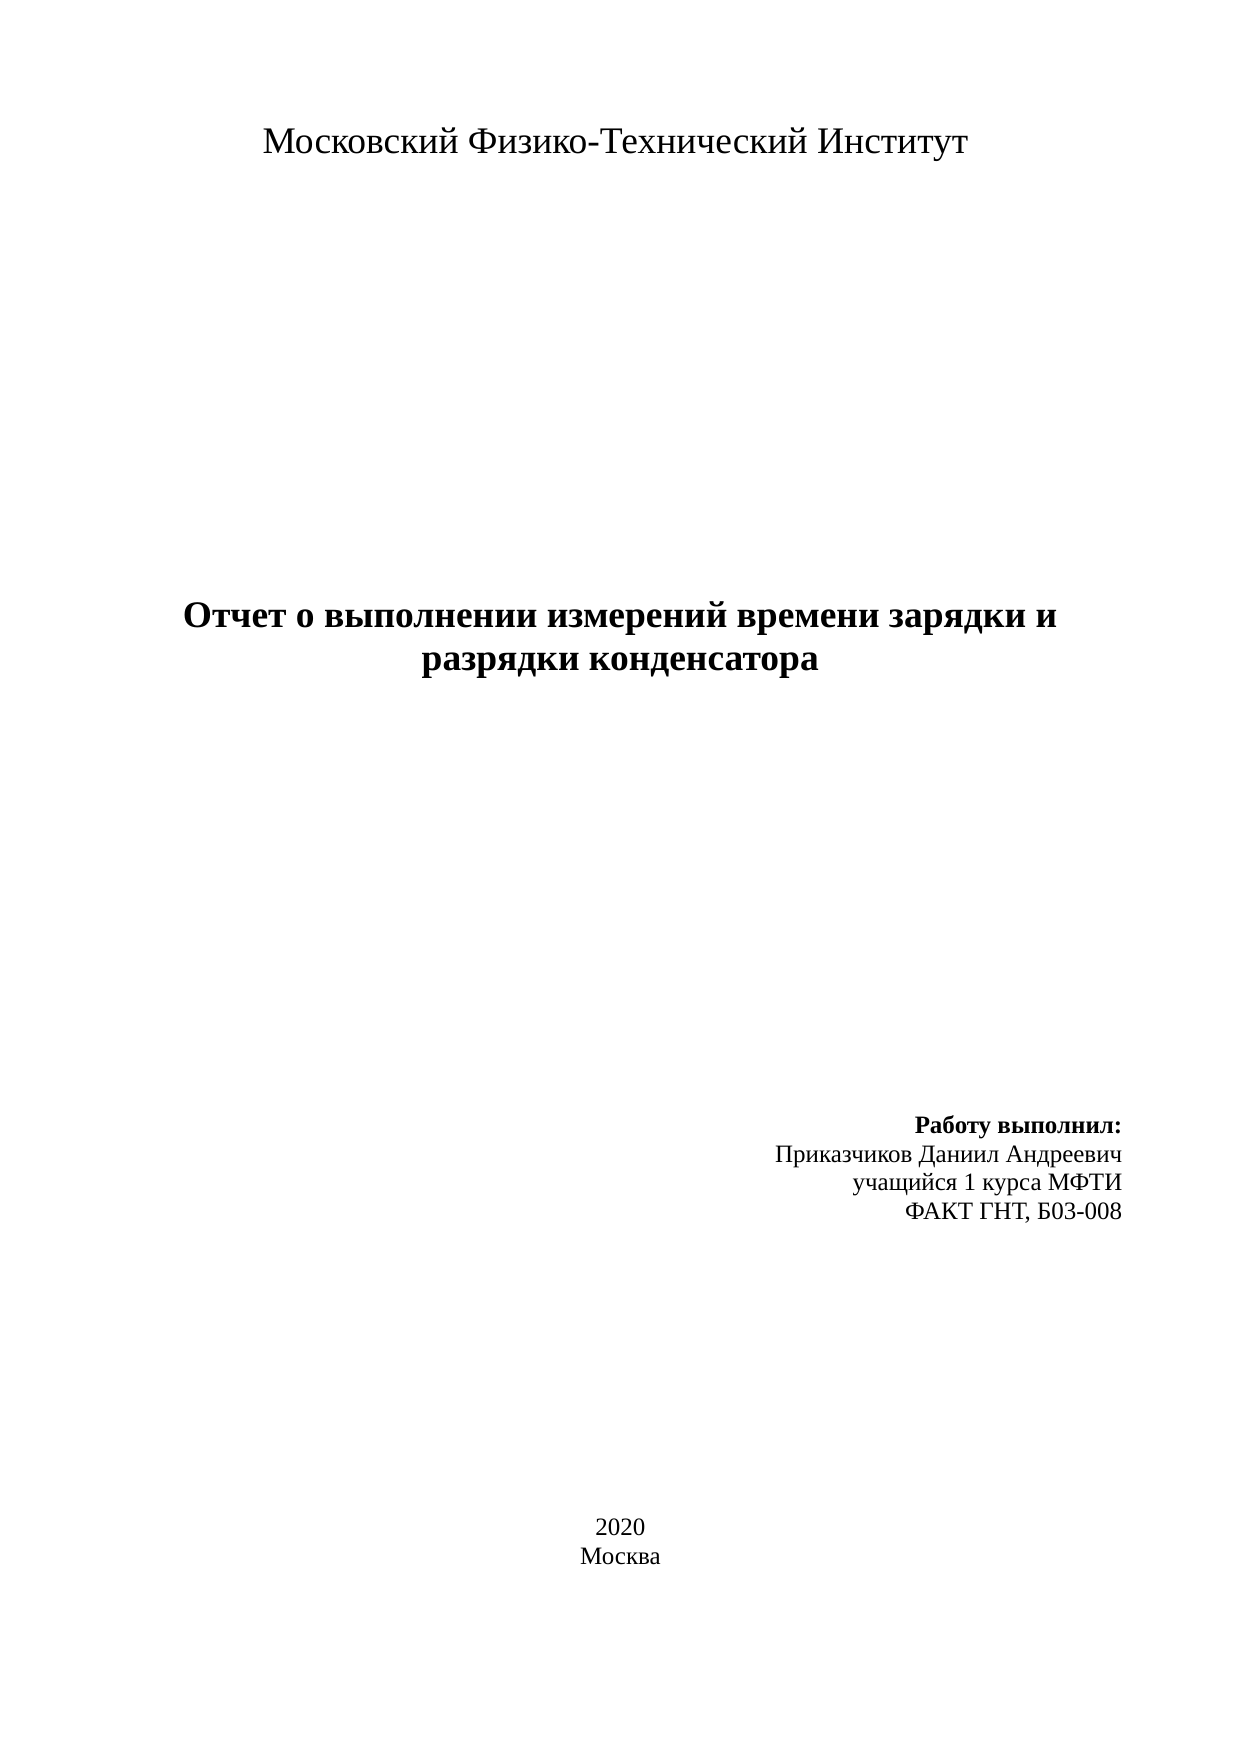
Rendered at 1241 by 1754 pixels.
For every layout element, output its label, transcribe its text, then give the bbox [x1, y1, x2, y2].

text Отчет о выполнении измерений времени зарядки и разрядки конденсатора [118, 592, 1122, 679]
text Москва [118, 1541, 1122, 1570]
text учащийся 1 курса МФТИ [118, 1167, 1122, 1196]
text Работу выполнил: [118, 1110, 1122, 1139]
text 2020 [118, 1512, 1122, 1541]
text Московский Физико-Технический Институт [118, 118, 1122, 161]
text Приказчиков Даниил Андреевич [118, 1139, 1122, 1167]
text ФАКТ ГНТ, Б03-008 [118, 1196, 1122, 1225]
